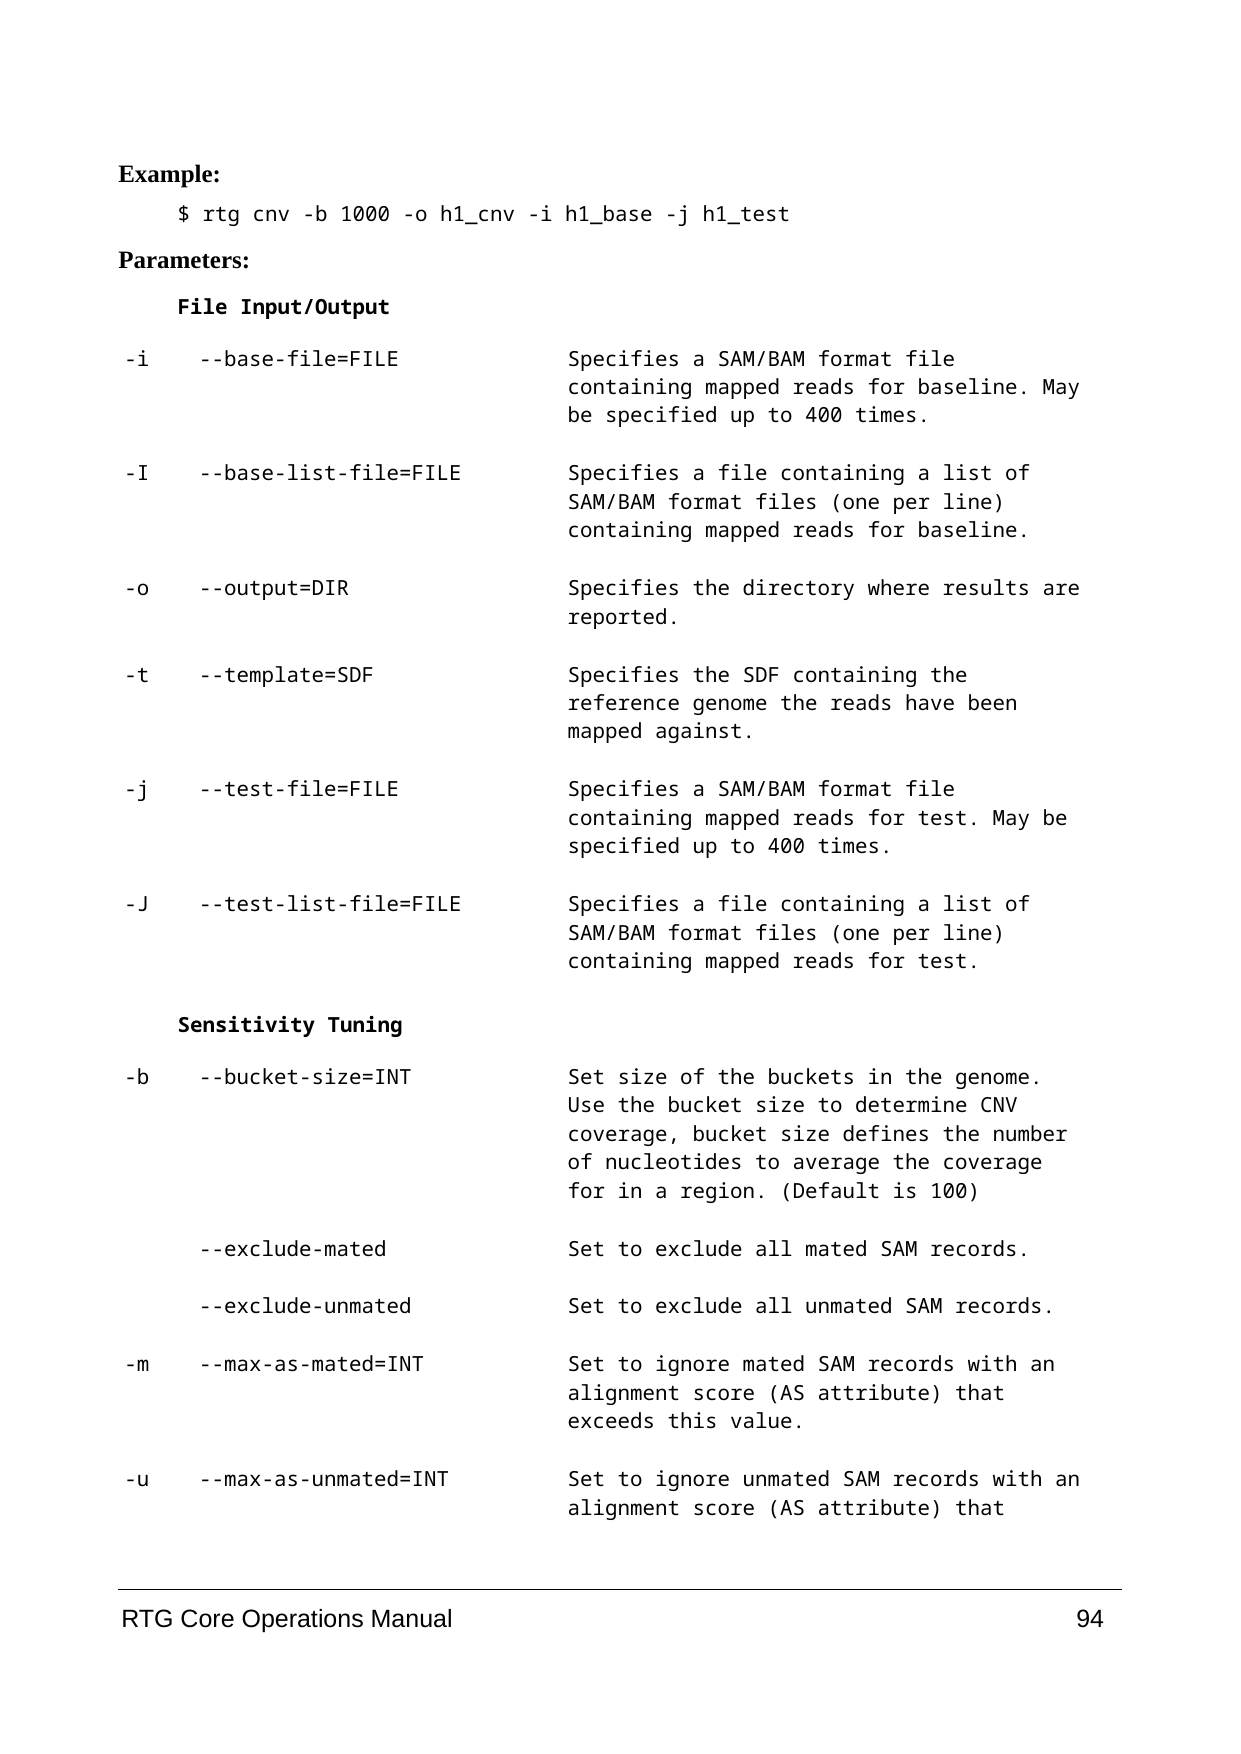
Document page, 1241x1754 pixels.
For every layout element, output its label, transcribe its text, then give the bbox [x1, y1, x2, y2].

table_cell --max-as-unmated=INT [193, 1453, 561, 1521]
subtitle Example: [118, 159, 1122, 187]
table_cell --test-file=FILE [193, 763, 561, 877]
table_cell Specifies a file containing a list of SAM/BAM format files (one per line) containing mapped reads for test. [561, 878, 1093, 992]
table_cell --template=SDF [193, 648, 561, 763]
table_cell -t [118, 648, 193, 763]
table_cell -j [118, 763, 193, 877]
table_cell [118, 1280, 193, 1338]
text File Input/Output [177, 292, 1122, 320]
table_cell -u [118, 1453, 193, 1521]
table_cell --exclude-unmated [193, 1280, 561, 1338]
table_cell Specifies the SDF containing the reference genome the reads have been mapped against. [561, 648, 1093, 763]
table_cell --test-list-file=FILE [193, 878, 561, 992]
table_cell Set to exclude all mated SAM records. [561, 1222, 1093, 1280]
table_header -b [118, 1050, 193, 1222]
table_cell Set to ignore mated SAM records with an alignment score (AS attribute) that exceeds this value. [561, 1338, 1093, 1452]
table_header --base-file=FILE [193, 332, 561, 447]
text Sensitivity Tuning [177, 1010, 1122, 1038]
table_cell [118, 1222, 193, 1280]
table_cell Set to exclude all unmated SAM records. [561, 1280, 1093, 1338]
table_cell --max-as-mated=INT [193, 1338, 561, 1452]
text $ rtg cnv -b 1000 -o h1_cnv -i h1_base -j h1_test [177, 199, 1122, 228]
table_header --bucket-size=INT [193, 1050, 561, 1222]
table_cell -J [118, 878, 193, 992]
table_cell --output=DIR [193, 562, 561, 648]
table_cell --exclude-mated [193, 1222, 561, 1280]
table_cell Set to ignore unmated SAM records with an alignment score (AS attribute) that [561, 1453, 1093, 1521]
table_cell Specifies the directory where results are reported. [561, 562, 1093, 648]
table_cell --base-list-file=FILE [193, 447, 561, 562]
table_cell Specifies a file containing a list of SAM/BAM format files (one per line) containing mapped reads for baseline. [561, 447, 1093, 562]
table_header Specifies a SAM/BAM format file containing mapped reads for baseline. May be specified up to 400 times. [561, 332, 1093, 447]
subtitle Parameters: [118, 245, 1122, 274]
table_header -i [118, 332, 193, 447]
table_cell -m [118, 1338, 193, 1452]
table_cell Specifies a SAM/BAM format file containing mapped reads for test. May be specified up to 400 times. [561, 763, 1093, 877]
table_cell -I [118, 447, 193, 562]
table_header Set size of the buckets in the genome. Use the bucket size to determine CNV coverage, bucket size defines the number of nucleotides to average the coverage for in a region. (Default is 100) [561, 1050, 1093, 1222]
table_cell -o [118, 562, 193, 648]
